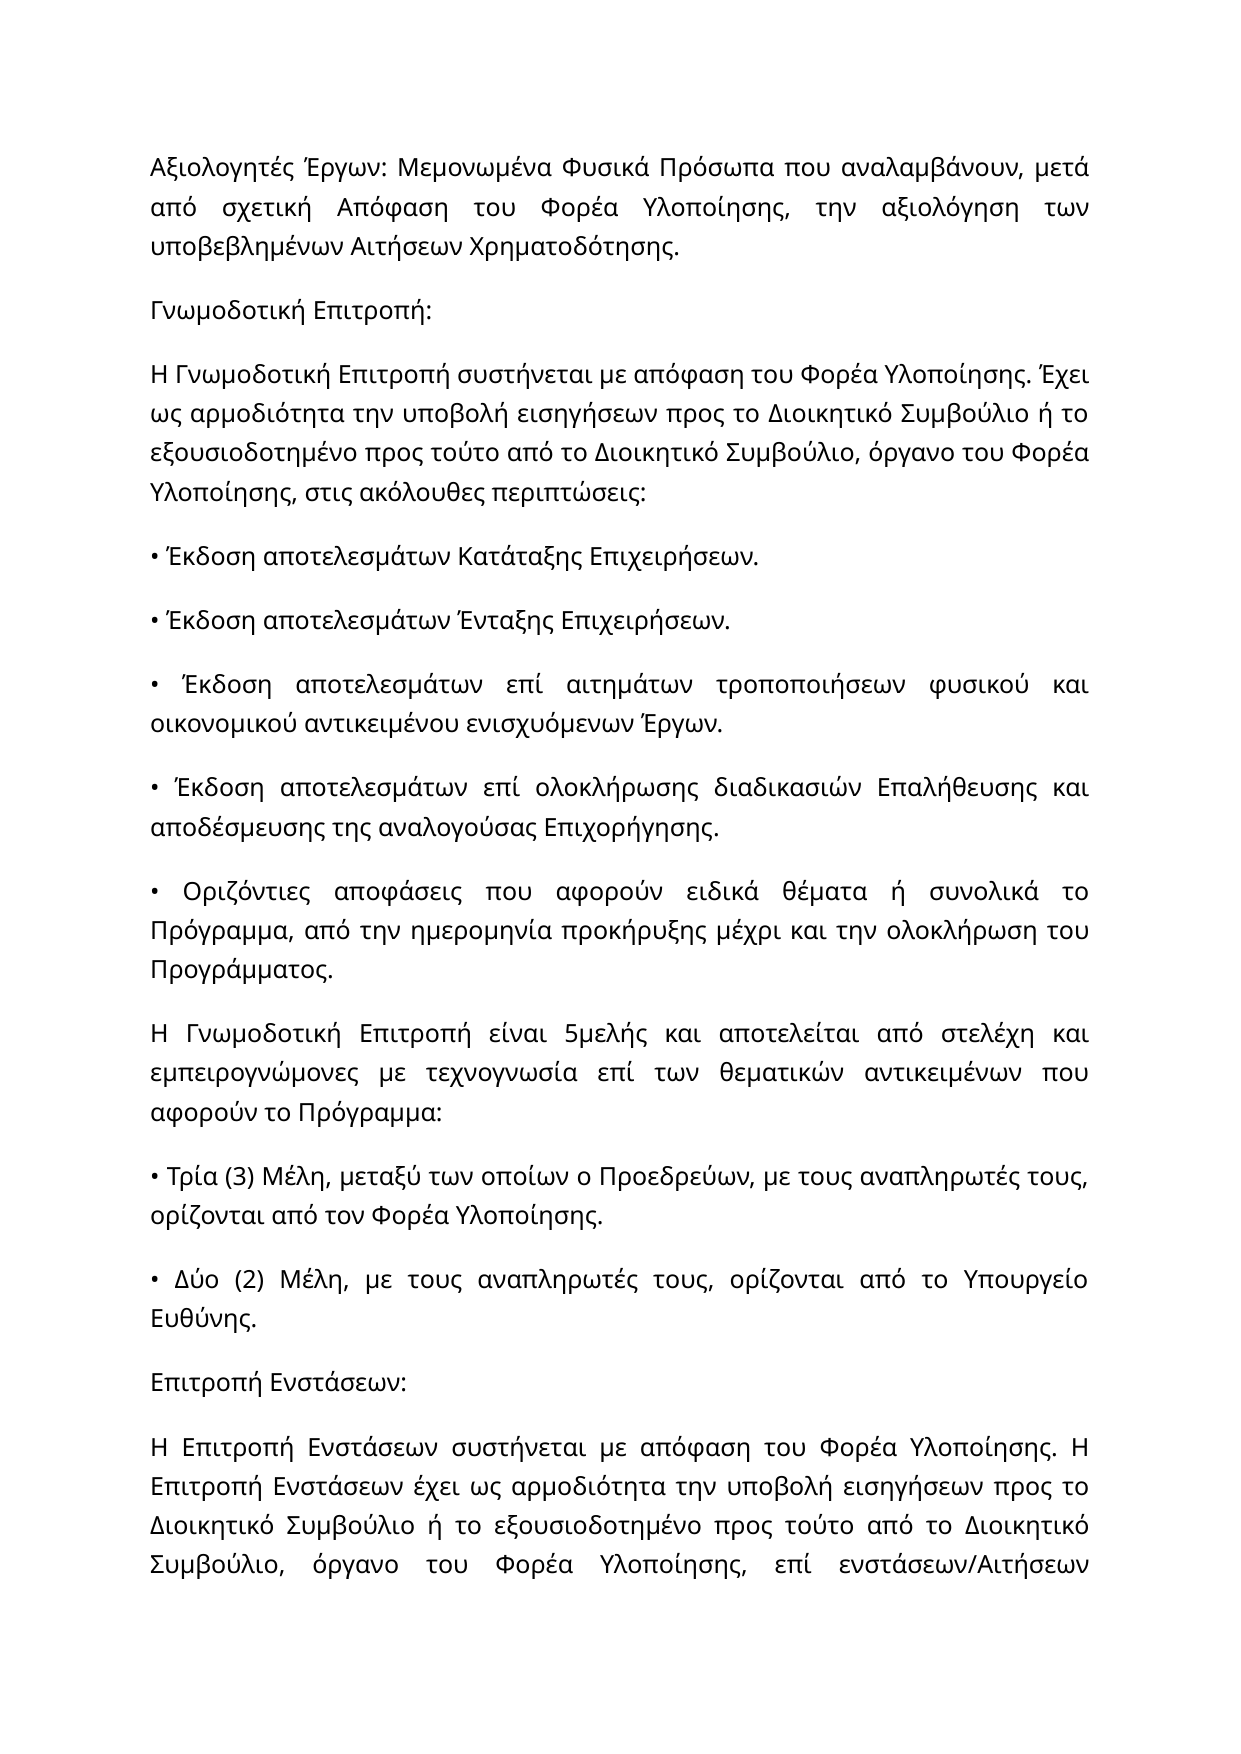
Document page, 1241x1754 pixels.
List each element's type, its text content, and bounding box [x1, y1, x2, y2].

text Αξιολογητές Έργων: Μεμονωμένα Φυσικά Πρόσωπα που αναλαμβάνουν, μετά από σχετική Απόφαση του Φορέα Υλοποίησης, την αξιολόγηση των υποβεβλημένων Αιτήσεων Χρηματοδότησης. [150, 150, 1090, 262]
text • Τρία (3) Μέλη, μεταξύ των οποίων ο Προεδρεύων, με τους αναπληρωτές τους, ορίζονται από τον Φορέα Υλοποίησης. [150, 1158, 1090, 1232]
text • Έκδοση αποτελεσμάτων Ένταξης Επιχειρήσεων. [150, 602, 1090, 637]
text Η Γνωμοδοτική Επιτροπή είναι 5μελής και αποτελείται από στελέχη και εμπειρογνώμονες με τεχνογνωσία επί των θεματικών αντικειμένων που αφορούν το Πρόγραμμα: [150, 1016, 1090, 1128]
text • Έκδοση αποτελεσμάτων επί αιτημάτων τροποποιήσεων φυσικού και οικονομικού αντικειμένου ενισχυόμενων Έργων. [150, 667, 1090, 740]
text • Οριζόντιες αποφάσεις που αφορούν ειδικά θέματα ή συνολικά το Πρόγραμμα, από την ημερομηνία προκήρυξης μέχρι και την ολοκλήρωση του Προγράμματος. [150, 873, 1090, 986]
text • Δύο (2) Μέλη, με τους αναπληρωτές τους, ορίζονται από το Υπουργείο Ευθύνης. [150, 1262, 1090, 1335]
text • Έκδοση αποτελεσμάτων Κατάταξης Επιχειρήσεων. [150, 538, 1090, 572]
text Η Επιτροπή Ενστάσεων συστήνεται με απόφαση του Φορέα Υλοποίησης. Η Επιτροπή Ενστάσεων έχει ως αρμοδιότητα την υποβολή εισηγήσεων προς το Διοικητικό Συμβούλιο ή το εξουσιοδοτημένο προς τούτο από το Διοικητικό Συμβούλιο, όργανο του Φορέα Υλοποίησης, επί ενστάσεων/Αιτήσεων [150, 1429, 1090, 1581]
text • Έκδοση αποτελεσμάτων επί ολοκλήρωσης διαδικασιών Επαλήθευσης και αποδέσμευσης της αναλογούσας Επιχορήγησης. [150, 770, 1090, 843]
text Γνωμοδοτική Επιτροπή: [150, 292, 1090, 327]
text Η Γνωμοδοτική Επιτροπή συστήνεται με απόφαση του Φορέα Υλοποίησης. Έχει ως αρμοδιότητα την υποβολή εισηγήσεων προς το Διοικητικό Συμβούλιο ή το εξουσιοδοτημένο προς τούτο από το Διοικητικό Συμβούλιο, όργανο του Φορέα Υλοποίησης, στις ακόλουθες περιπτώσεις: [150, 357, 1090, 508]
text Επιτροπή Ενστάσεων: [150, 1365, 1090, 1399]
